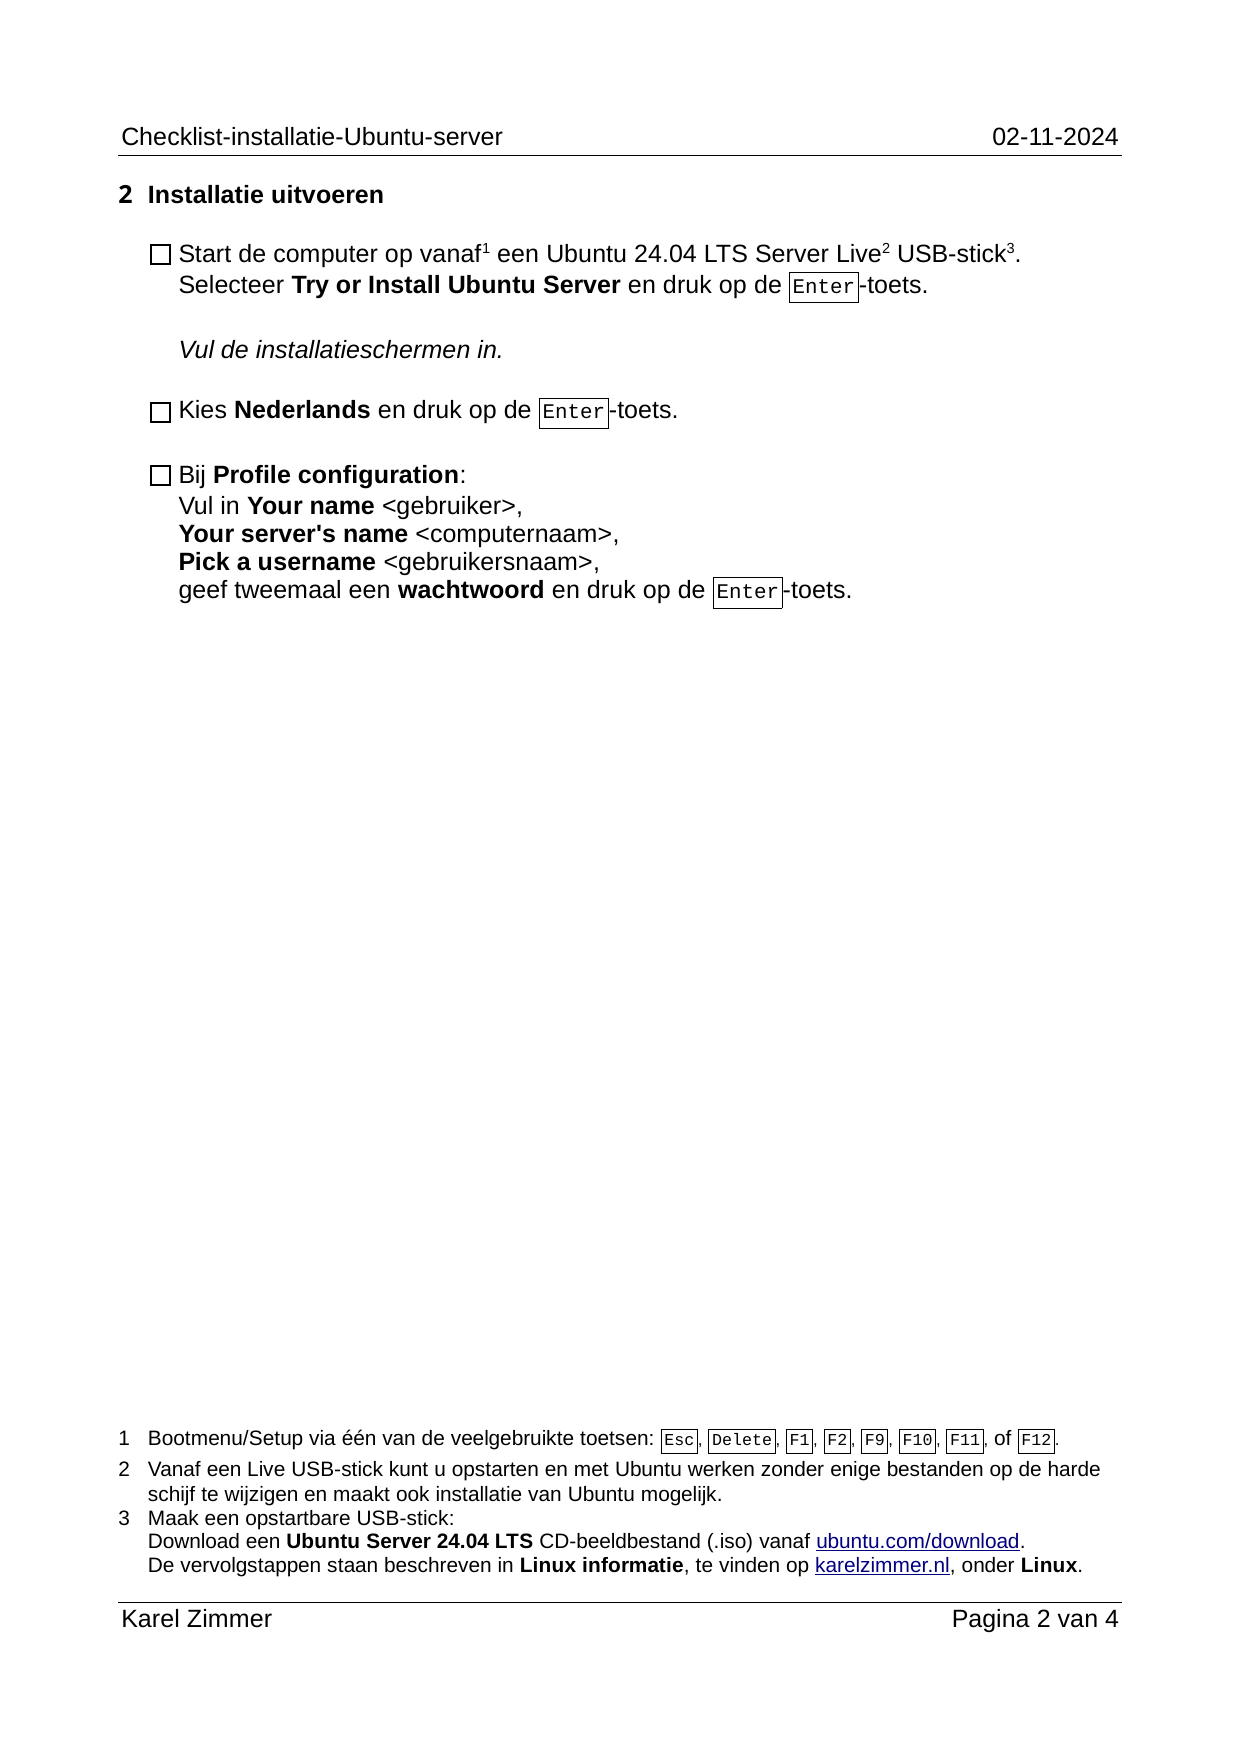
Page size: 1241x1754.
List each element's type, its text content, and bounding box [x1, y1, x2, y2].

table_cell [142, 491, 177, 609]
table_cell Vul de installatieschermen in. [177, 335, 1122, 365]
table_cell Vul in Your name <GEBRUIKER>, Your server's name <computernaam>, Pick a username <gebruikersnaam>, geef tweemaal een wachtwoord en druk op de Enter-toets. [177, 491, 1122, 609]
table_cell [118, 395, 142, 430]
table_header [118, 239, 142, 269]
table_cell [142, 304, 177, 334]
table_header [142, 239, 177, 269]
table_cell [142, 335, 177, 365]
table_cell [118, 460, 142, 491]
table_cell [142, 269, 177, 304]
table_cell Bij Profile configuration: [177, 460, 1122, 491]
table_cell [177, 304, 1122, 334]
table_cell [142, 430, 177, 460]
table_cell [177, 430, 1122, 460]
table_cell [118, 430, 142, 460]
table_cell [142, 460, 177, 491]
table_cell Kies Nederlands en druk op de Enter-toets. [177, 395, 1122, 430]
table_header Start de computer op vanaf een Ubuntu 24.04 LTS Server Live USB-stick. [177, 239, 1122, 269]
list Installatie uitvoeren [118, 177, 1122, 211]
table_cell [177, 365, 1122, 395]
table_cell [118, 365, 142, 395]
table_cell [118, 491, 142, 609]
table_cell [118, 304, 142, 334]
table_cell [142, 395, 177, 430]
table_cell [142, 365, 177, 395]
table_cell [118, 269, 142, 304]
table_cell [118, 335, 142, 365]
table_cell Selecteer Try or Install Ubuntu Server en druk op de Enter-toets. [177, 269, 1122, 304]
